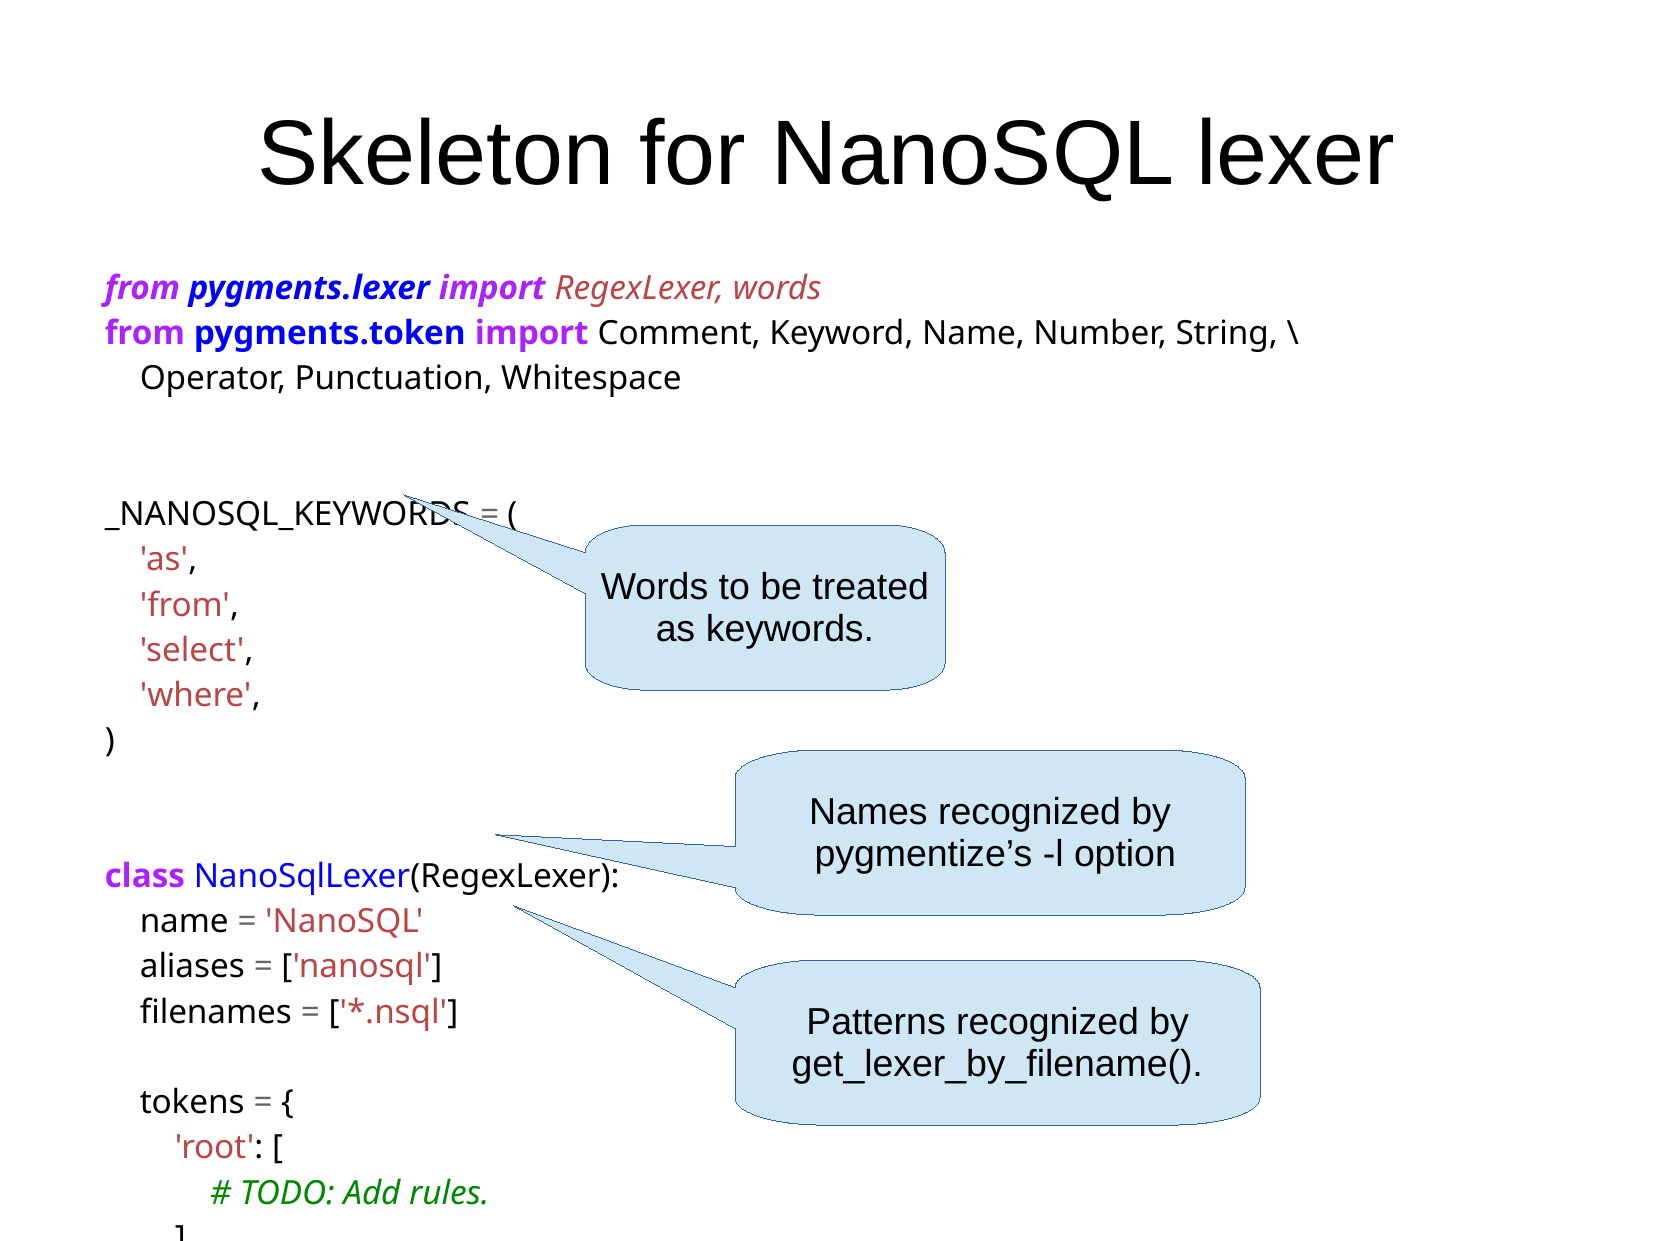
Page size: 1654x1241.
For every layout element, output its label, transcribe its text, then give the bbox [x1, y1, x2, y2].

text_box Names recognized by pygmentize’s -l option [495, 750, 1246, 916]
text_box Patterns recognized by get_lexer_by_filename(). [513, 905, 1261, 1126]
text_box Words to be treated as keywords. [403, 494, 946, 691]
title Skeleton for NanoSQL lexer [82, 49, 1571, 257]
text_box from pygments.lexer import RegexLexer, words from pygments.token import Comment, Keyword, Name, Number, String, \ Operator, Punctuation, Whitespace _NANOSQL_KEYWORDS = ( 'as', 'from', 'select', 'where', ) class NanoSqlLexer(RegexLexer): name = 'NanoSQL' aliases = ['nanosql'] filenames = ['*.nsql'] tokens = { 'root': [ # TODO: Add rules. ], } [90, 256, 1576, 1157]
